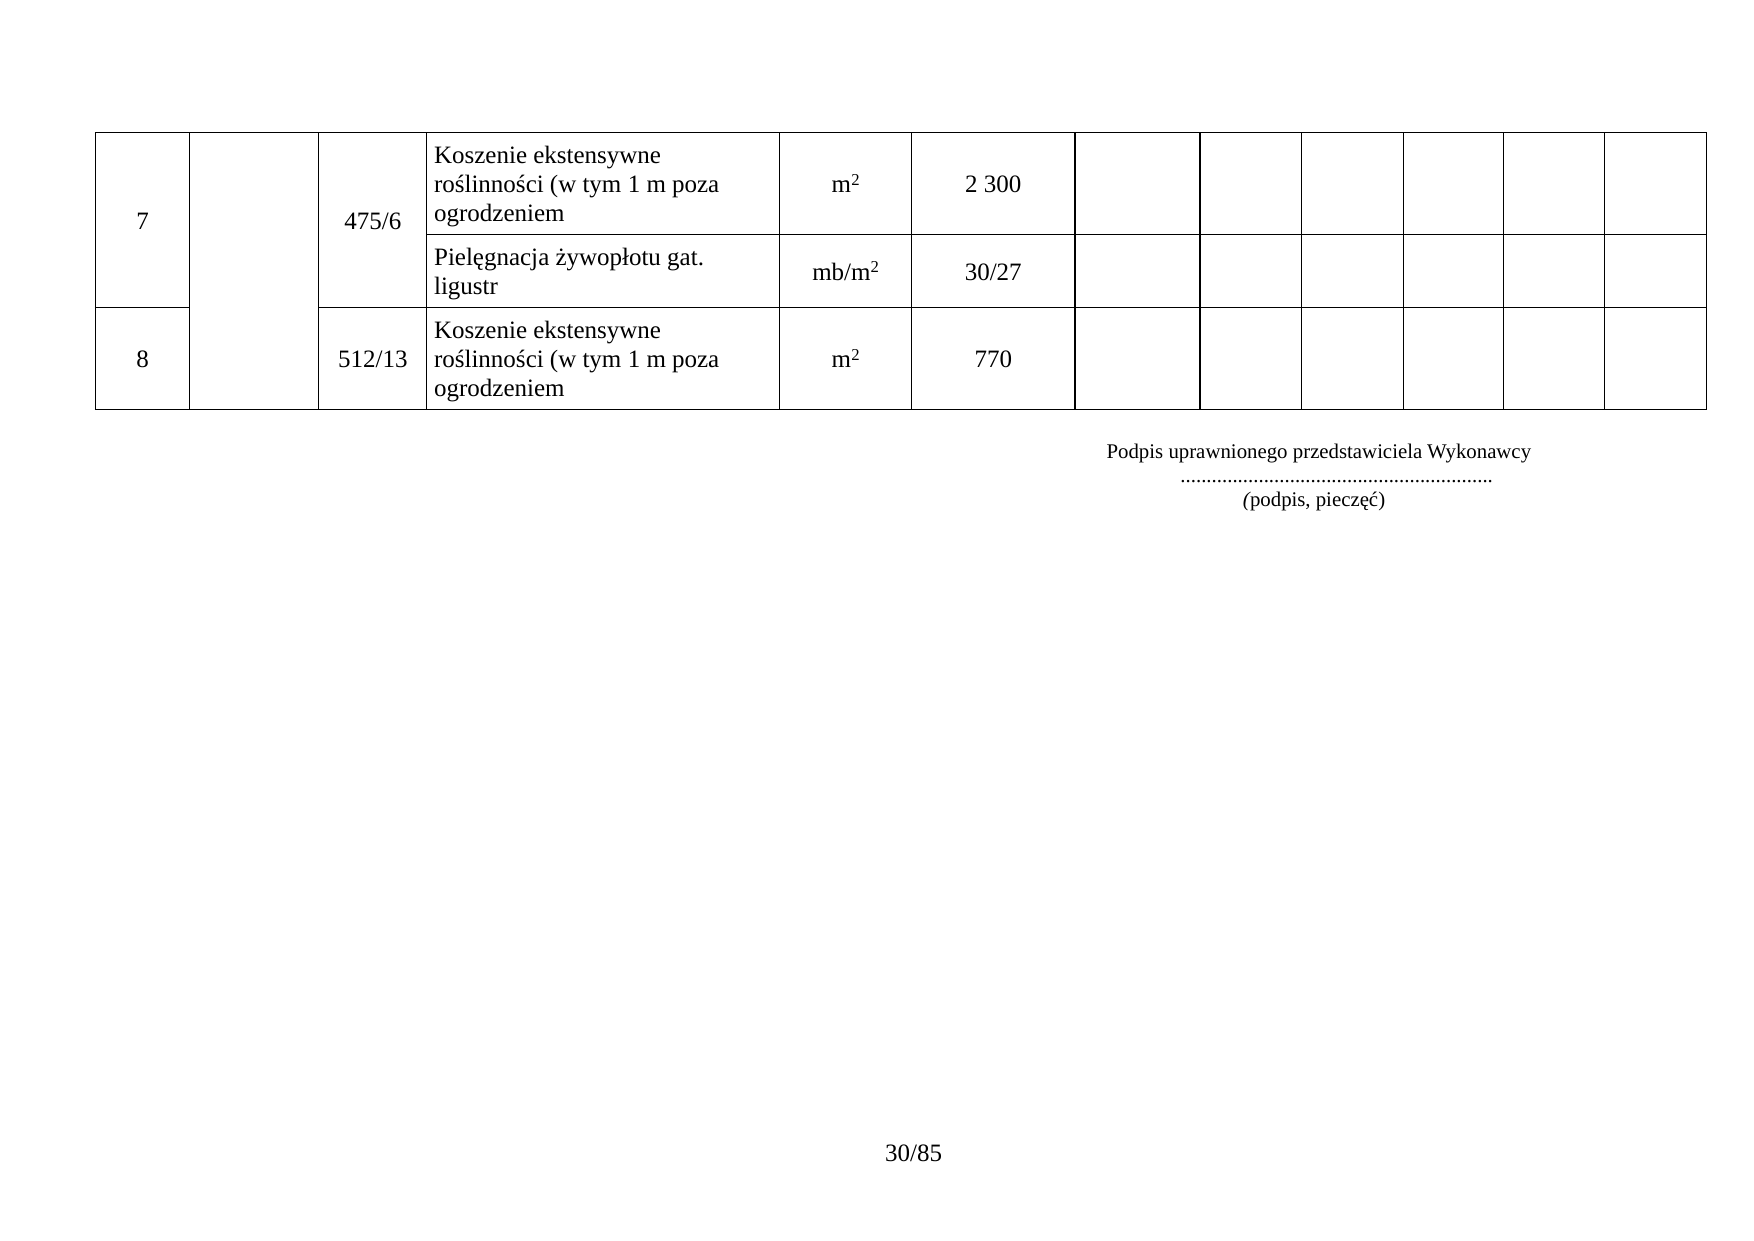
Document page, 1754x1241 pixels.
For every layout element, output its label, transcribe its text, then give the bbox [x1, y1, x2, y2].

table_cell [1302, 133, 1403, 234]
text ............................................................ [148, 463, 1679, 487]
table_cell 7 [96, 133, 189, 307]
table_cell 2 300 [912, 133, 1074, 234]
table_cell 770 [912, 308, 1074, 409]
table_cell [1302, 235, 1403, 307]
table_cell mb/m2 [780, 235, 911, 307]
table_cell Koszenie ekstensywne roślinności (w tym 1 m poza ogrodzeniem [427, 133, 779, 234]
table_cell Koszenie ekstensywne roślinności (w tym 1 m poza ogrodzeniem [427, 308, 779, 409]
table_cell [1201, 308, 1301, 409]
table_cell m2 [780, 308, 911, 409]
table_cell [1201, 133, 1301, 234]
table_cell [1504, 133, 1604, 234]
text (podpis, pieczęć) [148, 487, 1754, 511]
table_cell [1076, 308, 1199, 409]
table_cell Pielęgnacja żywopłotu gat. ligustr [427, 235, 779, 307]
table_cell [1076, 133, 1199, 234]
table_cell 30/27 [912, 235, 1074, 307]
table_cell [1605, 308, 1706, 409]
table_cell m2 [780, 133, 911, 234]
table_cell [1076, 235, 1199, 307]
table_cell [190, 133, 318, 409]
table_cell [1404, 235, 1503, 307]
table_cell 475/6 [319, 133, 426, 307]
table_cell [1404, 133, 1503, 234]
text Podpis uprawnionego przedstawiciela Wykonawcy [148, 439, 1679, 463]
table_cell [1302, 308, 1403, 409]
table_cell [1605, 133, 1706, 234]
table_cell [1504, 235, 1604, 307]
table_cell [1605, 235, 1706, 307]
table_cell [1504, 308, 1604, 409]
table_cell [1201, 235, 1301, 307]
table_cell 512/13 [319, 308, 426, 409]
table_cell 8 [96, 308, 189, 409]
table_cell [1404, 308, 1503, 409]
